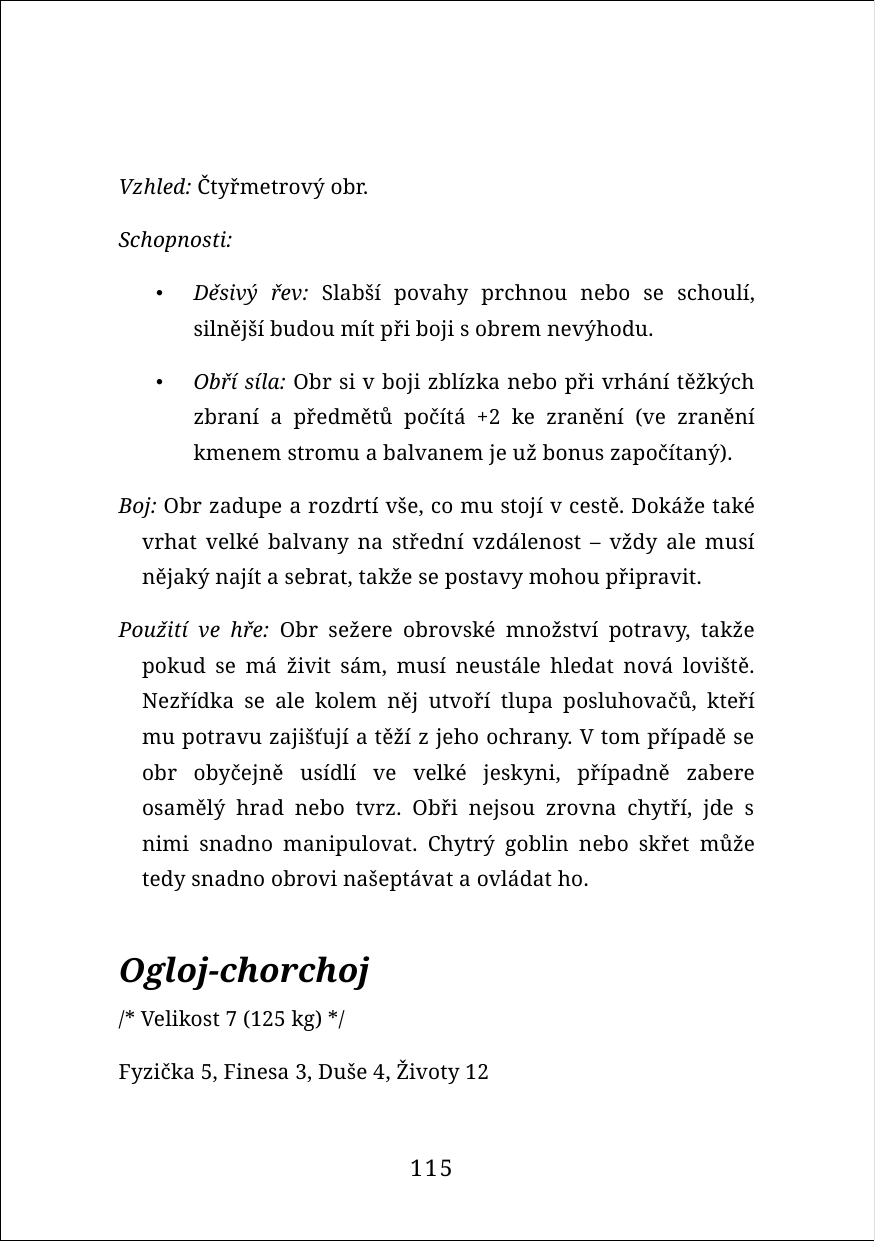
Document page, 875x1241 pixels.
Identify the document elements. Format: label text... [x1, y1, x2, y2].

text Fyzička 5, Finesa 3, Duše 4, Životy 12 [118, 1057, 756, 1086]
text Boj: Obr zadupe a rozdrtí vše, co mu stojí v cestě. Dokáže také vrhat velké balvany na střední vzdálenost – vždy ale musí nějaký najít a sebrat, takže se postavy mohou připravit. [118, 491, 756, 591]
list Děsivý řev: Slabší povahy prchnou nebo se schoulí, silnější budou mít při boji s obrem nevýhodu. [156, 278, 756, 342]
text /* Velikost 7 (125 kg) */ [118, 1004, 756, 1033]
subtitle Ogloj-chorchoj [118, 947, 756, 992]
list Obří síla: Obr si v boji zblízka nebo při vrhání těžkých zbraní a předmětů počítá +2 ke zranění (ve zranění kmenem stromu a balvanem je už bonus započítaný). [156, 367, 756, 466]
text Použití ve hře: Obr sežere obrovské množství potravy, takže pokud se má živit sám, musí neustále hledat nová loviště. Nezřídka se ale kolem něj utvoří tlupa posluhovačů, kteří mu potravu zajišťují a těží z jeho ochrany. V tom případě se obr obyčejně usídlí ve velké jeskyni, případně zabere osamělý hrad nebo tvrz. Obři nejsou zrovna chytří, jde s nimi snadno manipulovat. Chytrý goblin nebo skřet může tedy snadno obrovi našeptávat a ovládat ho. [118, 616, 756, 893]
text Vzhled: Čtyřmetrový obr. [118, 172, 756, 200]
text Schopnosti: [118, 225, 756, 253]
